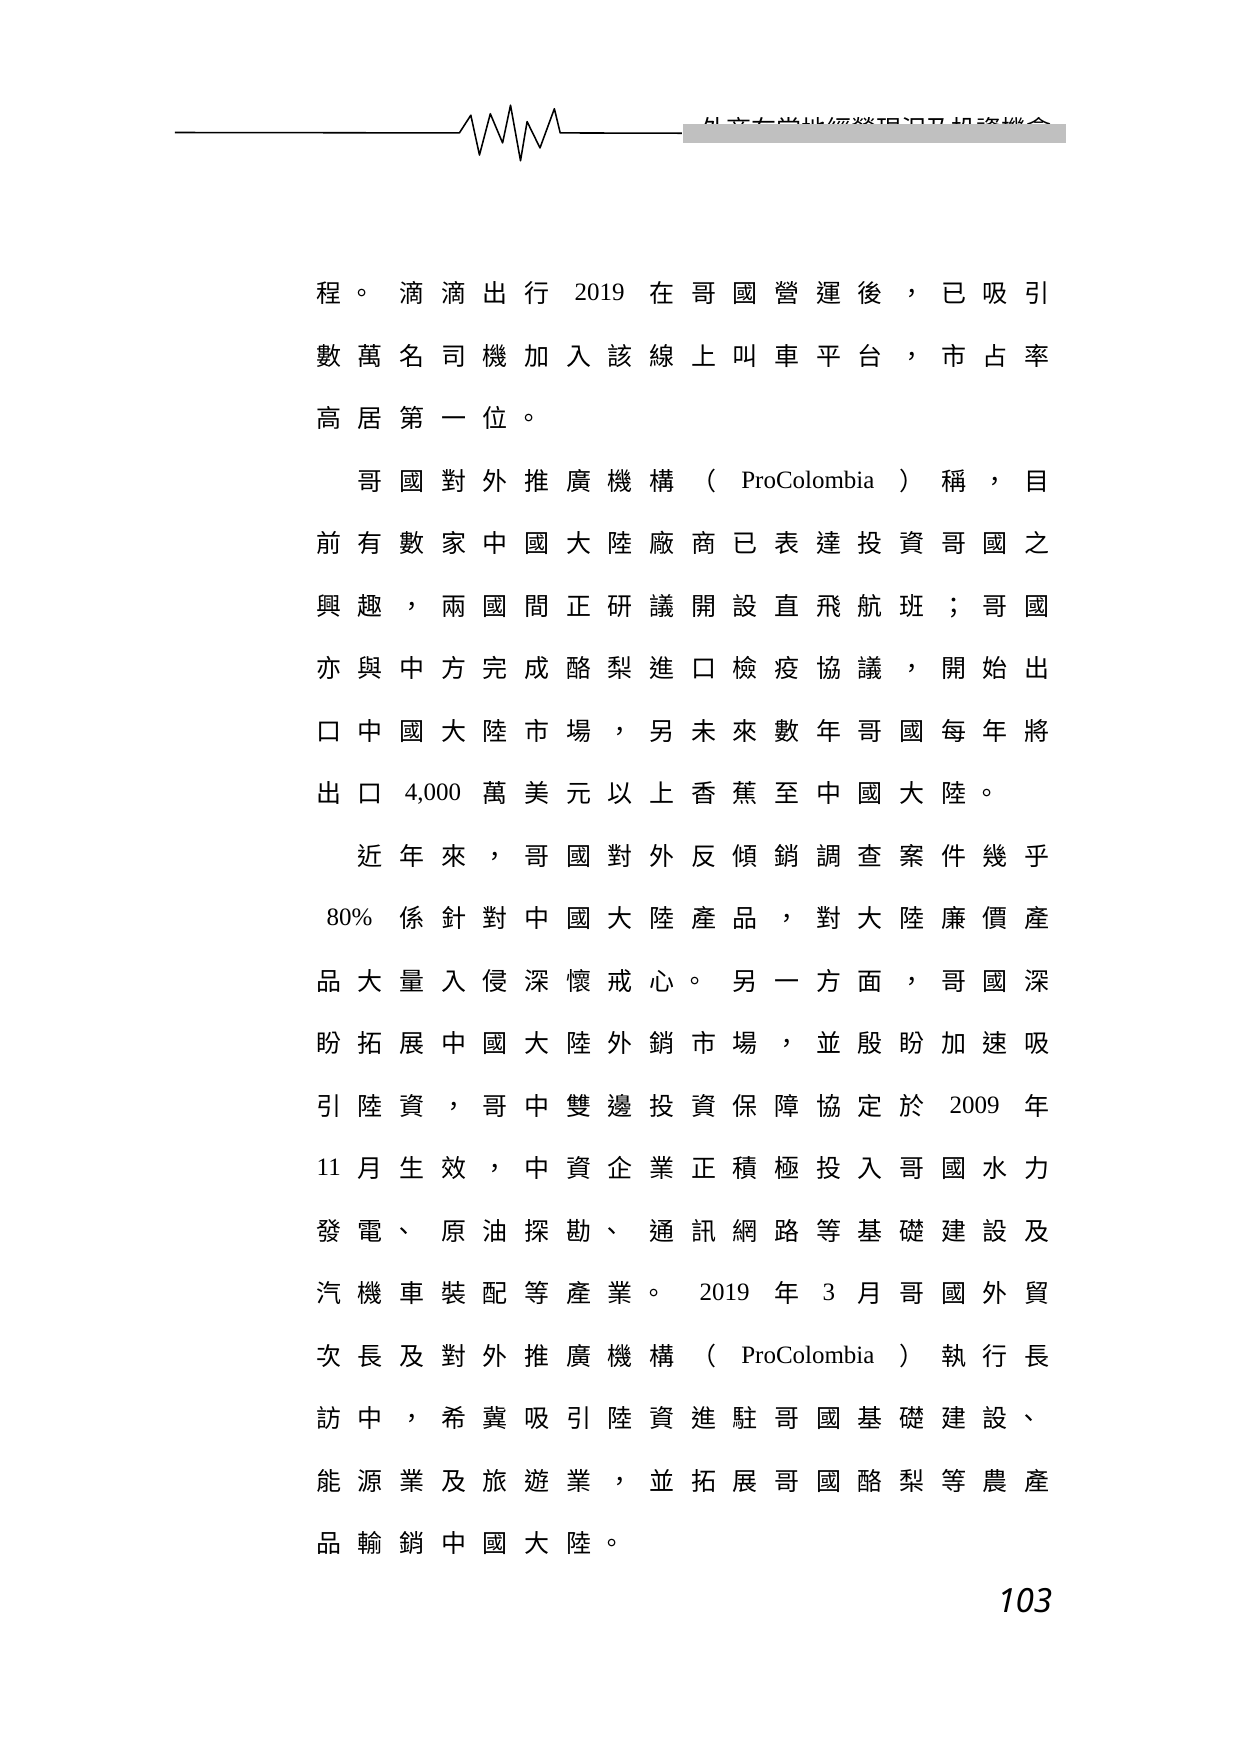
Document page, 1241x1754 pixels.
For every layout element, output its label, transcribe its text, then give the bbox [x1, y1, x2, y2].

text 近年來，哥國對外反傾銷調查案件幾乎80%係針對中國大陸產品，對大陸廉價產品大量入侵深懷戒心。另一方面，哥國深盼拓展中國大陸外銷市場，並殷盼加速吸引陸資，哥中雙邊投資保障協定於2009年11月生效，中資企業正積極投入哥國水力發電、原油探勘、通訊網路等基礎建設及汽機車裝配等產業。2019年3月哥國外貿次長及對外推廣機構（ProColombia）執行長訪中，希冀吸引陸資進駐哥國基礎建設、能源業及旅遊業，並拓展哥國酪梨等農產品輸銷中國大陸。 [281, 813, 1058, 1563]
text 哥國對外推廣機構（ProColombia）稱，目前有數家中國大陸廠商已表達投資哥國之興趣，兩國間正研議開設直飛航班；哥國亦與中方完成酪梨進口檢疫協議，開始出口中國大陸市場，另未來數年哥國每年將出口4,000萬美元以上香蕉至中國大陸。 [281, 438, 1058, 813]
text 程。滴滴出行2019在哥國營運後，已吸引數萬名司機加入該線上叫車平台，市占率高居第一位。 [281, 250, 1058, 438]
